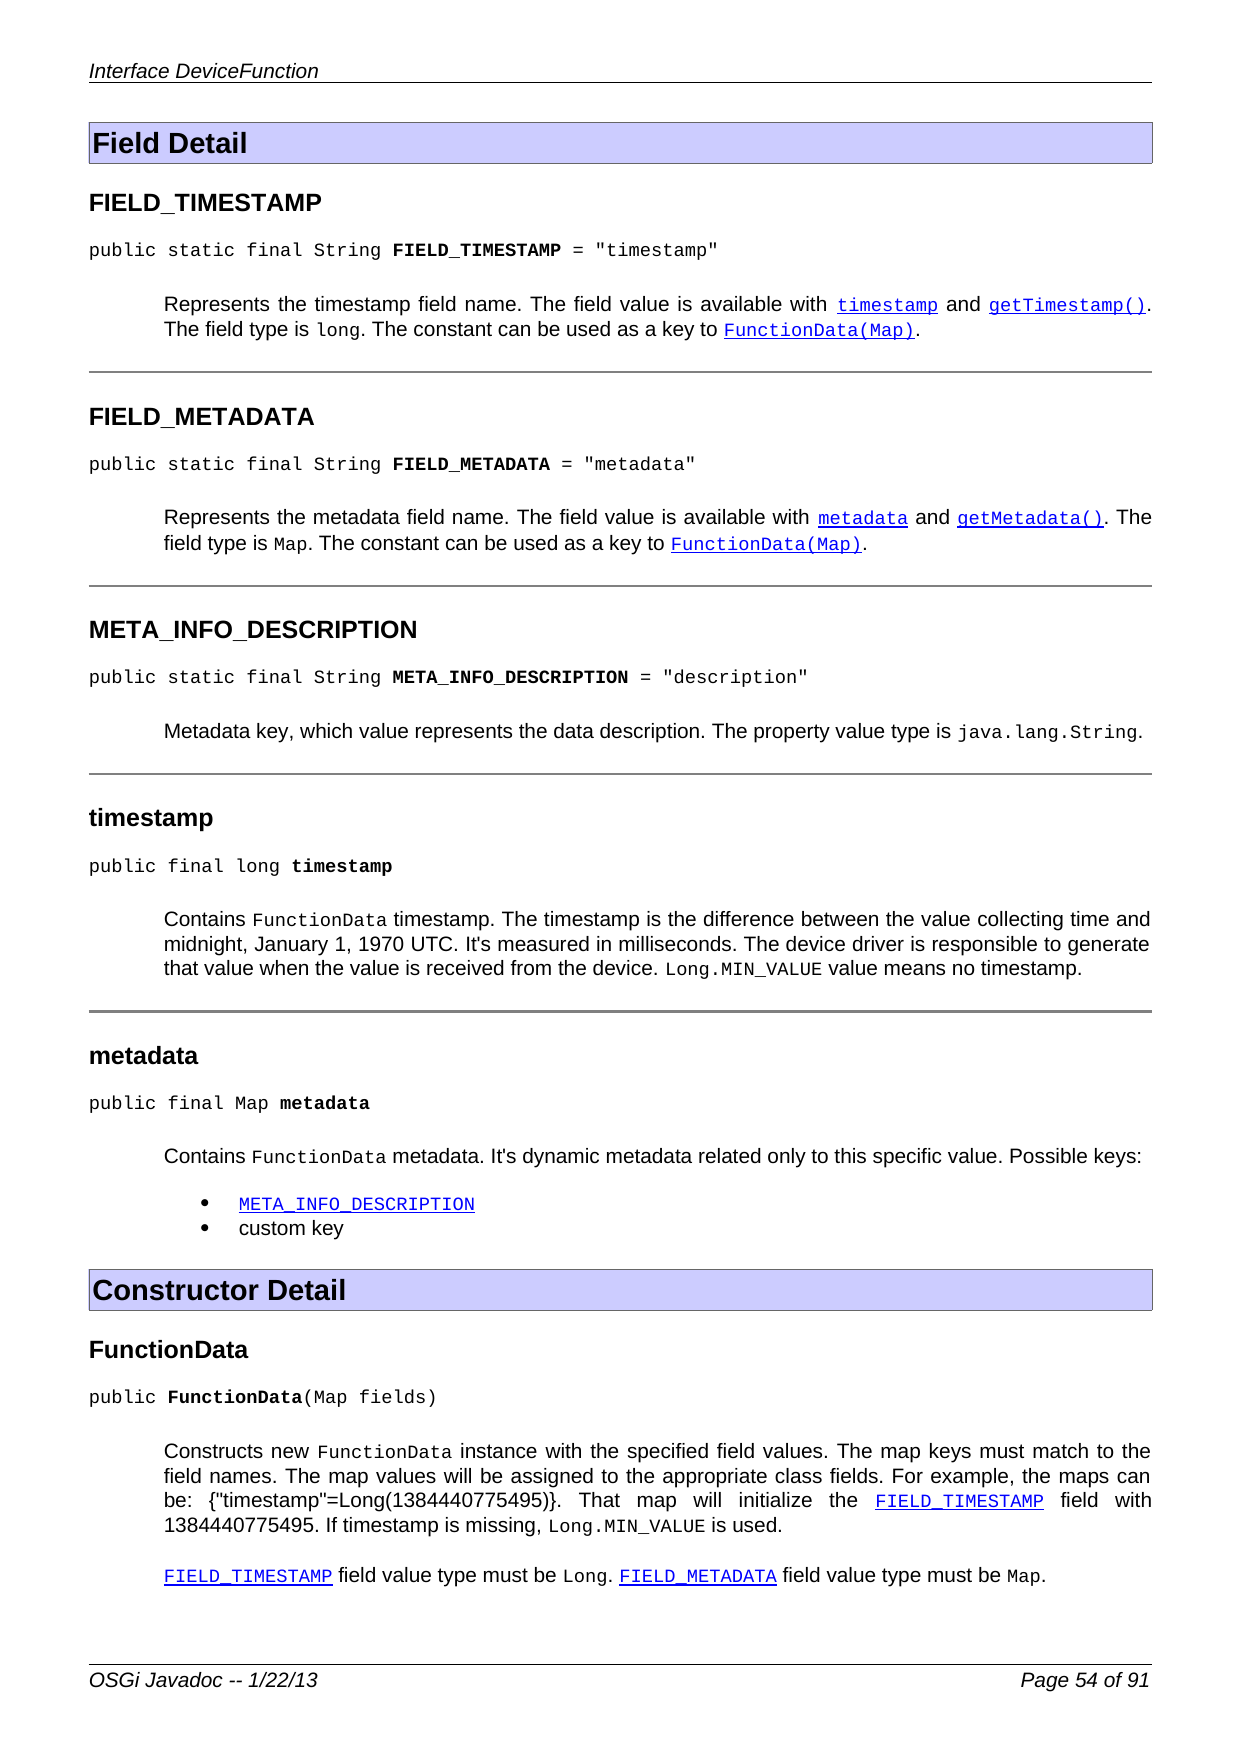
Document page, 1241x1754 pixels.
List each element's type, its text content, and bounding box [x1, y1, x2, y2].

text public static final String FIELD_METADATA = "metadata" [88, 455, 1152, 476]
text Represents the metadata field name. The field value is available with metadata and getMetadata(). The field type is Map. The constant can be used as a key to FunctionData(Map). [163, 505, 1152, 556]
text public static final String FIELD_TIMESTAMP = "timestamp" [88, 241, 1152, 262]
subtitle metadata [88, 1041, 1152, 1069]
subtitle META_INFO_DESCRIPTION [88, 615, 1152, 644]
subtitle Field Detail [90, 123, 1152, 163]
text Represents the timestamp field name. The field value is available with timestamp and getTimestamp(). The field type is long. The constant can be used as a key to FunctionData(Map). [163, 292, 1152, 342]
subtitle FunctionData [88, 1335, 1152, 1364]
text public final Map metadata [88, 1094, 1152, 1115]
text Contains FunctionData timestamp. The timestamp is the difference between the value collecting time and midnight, January 1, 1970 UTC. It's measured in milliseconds. The device driver is responsible to generate that value when the value is received from the device. Long.MIN_VALUE value means no timestamp. [163, 907, 1152, 981]
list META_INFO_DESCRIPTION [201, 1194, 1152, 1216]
subtitle FIELD_METADATA [88, 402, 1152, 431]
text public static final String META_INFO_DESCRIPTION = "description" [88, 668, 1152, 689]
text public FunctionData(Map fields) [88, 1388, 1152, 1409]
text FIELD_TIMESTAMP field value type must be Long. FIELD_METADATA field value type must be Map. [163, 1563, 1152, 1588]
text Metadata key, which value represents the data description. The property value type is java.lang.String. [163, 718, 1152, 744]
text Contains FunctionData metadata. It's dynamic metadata related only to this specific value. Possible keys: [163, 1144, 1152, 1169]
text Constructs new FunctionData instance with the specified field values. The map keys must match to the field names. The map values will be assigned to the appropriate class fields. For example, the maps can be: {"timestamp"=Long(1384440775495)}. That map will initialize the FIELD_TIMESTAMP field with 1384440775495. If timestamp is missing, Long.MIN_VALUE is used. [163, 1438, 1152, 1538]
subtitle FIELD_TIMESTAMP [88, 188, 1152, 217]
list custom key [201, 1216, 1152, 1240]
text public final long timestamp [88, 856, 1152, 878]
subtitle Constructor Detail [90, 1270, 1152, 1310]
subtitle timestamp [88, 803, 1152, 832]
